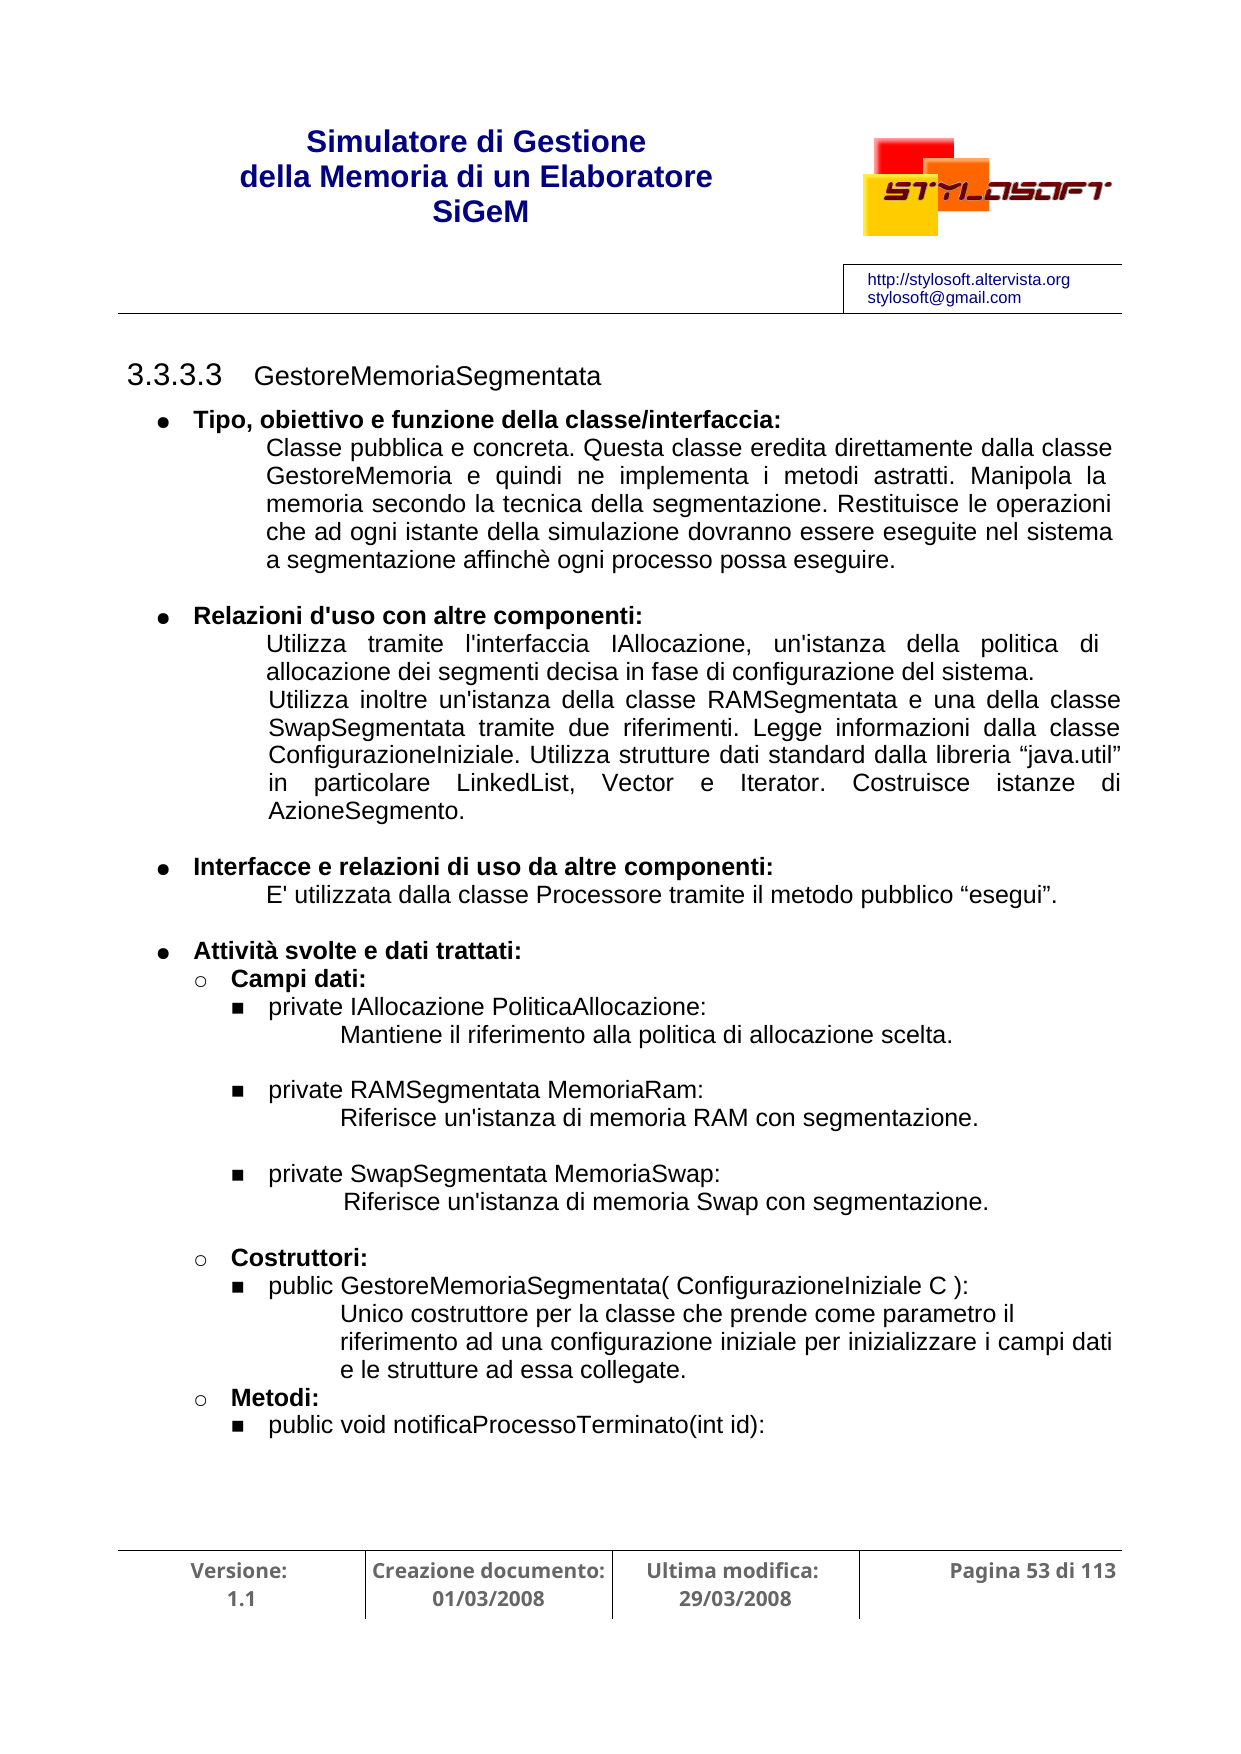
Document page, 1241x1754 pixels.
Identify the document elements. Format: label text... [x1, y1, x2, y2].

subtitle GestoreMemoriaSegmentata [118, 357, 1122, 391]
list Tipo, obiettivo e funzione della classe/interfaccia: [156, 406, 1122, 434]
text Mantiene il riferimento alla politica di allocazione scelta. [118, 1020, 1122, 1048]
list public void notificaProcessoTerminato(int id): [231, 1411, 1122, 1439]
list Campi dati: [193, 964, 1122, 992]
list Utilizza inoltre un'istanza della classe RAMSegmentata e una della classe SwapSegmentata tramite due riferimenti. Legge informazioni dalla classe ConfigurazioneIniziale. Utilizza strutture dati standard dalla libreria “java.util” in particolare LinkedList, Vector e Iterator. Costruisce istanze di AzioneSegmento. [231, 685, 1122, 825]
list Costruttori: [193, 1244, 1122, 1272]
list Attività svolte e dati trattati: [156, 937, 1122, 964]
text Unico costruttore per la classe che prende come parametro il riferimento ad una configurazione iniziale per inizializzare i campi dati e le strutture ad essa collegate. [118, 1299, 1122, 1383]
list Relazioni d'uso con altre componenti: [156, 602, 1122, 629]
list public GestoreMemoriaSegmentata( ConfigurazioneIniziale C ): [231, 1272, 1122, 1299]
list Interfacce e relazioni di uso da altre componenti: [156, 853, 1122, 881]
list Utilizza tramite l'interfaccia IAllocazione, un'istanza della politica di allocazione dei segmenti decisa in fase di configurazione del sistema. [156, 629, 1122, 685]
picture [848, 123, 1117, 247]
list private SwapSegmentata MemoriaSwap: [231, 1160, 1122, 1188]
list Classe pubblica e concreta. Questa classe eredita direttamente dalla classe GestoreMemoria e quindi ne implementa i metodi astratti. Manipola la memoria secondo la tecnica della segmentazione. Restituisce le operazioni che ad ogni istante della simulazione dovranno essere eseguite nel sistema a segmentazione affinchè ogni processo possa eseguire. [156, 434, 1122, 574]
list E' utilizzata dalla classe Processore tramite il metodo pubblico “esegui”. [156, 881, 1122, 909]
list private IAllocazione PoliticaAllocazione: [231, 992, 1122, 1020]
list Riferisce un'istanza di memoria Swap con segmentazione. [306, 1188, 1122, 1216]
list Metodi: [193, 1383, 1122, 1411]
list private RAMSegmentata MemoriaRam: Riferisce un'istanza di memoria RAM con segmentazione. [231, 1076, 1122, 1160]
